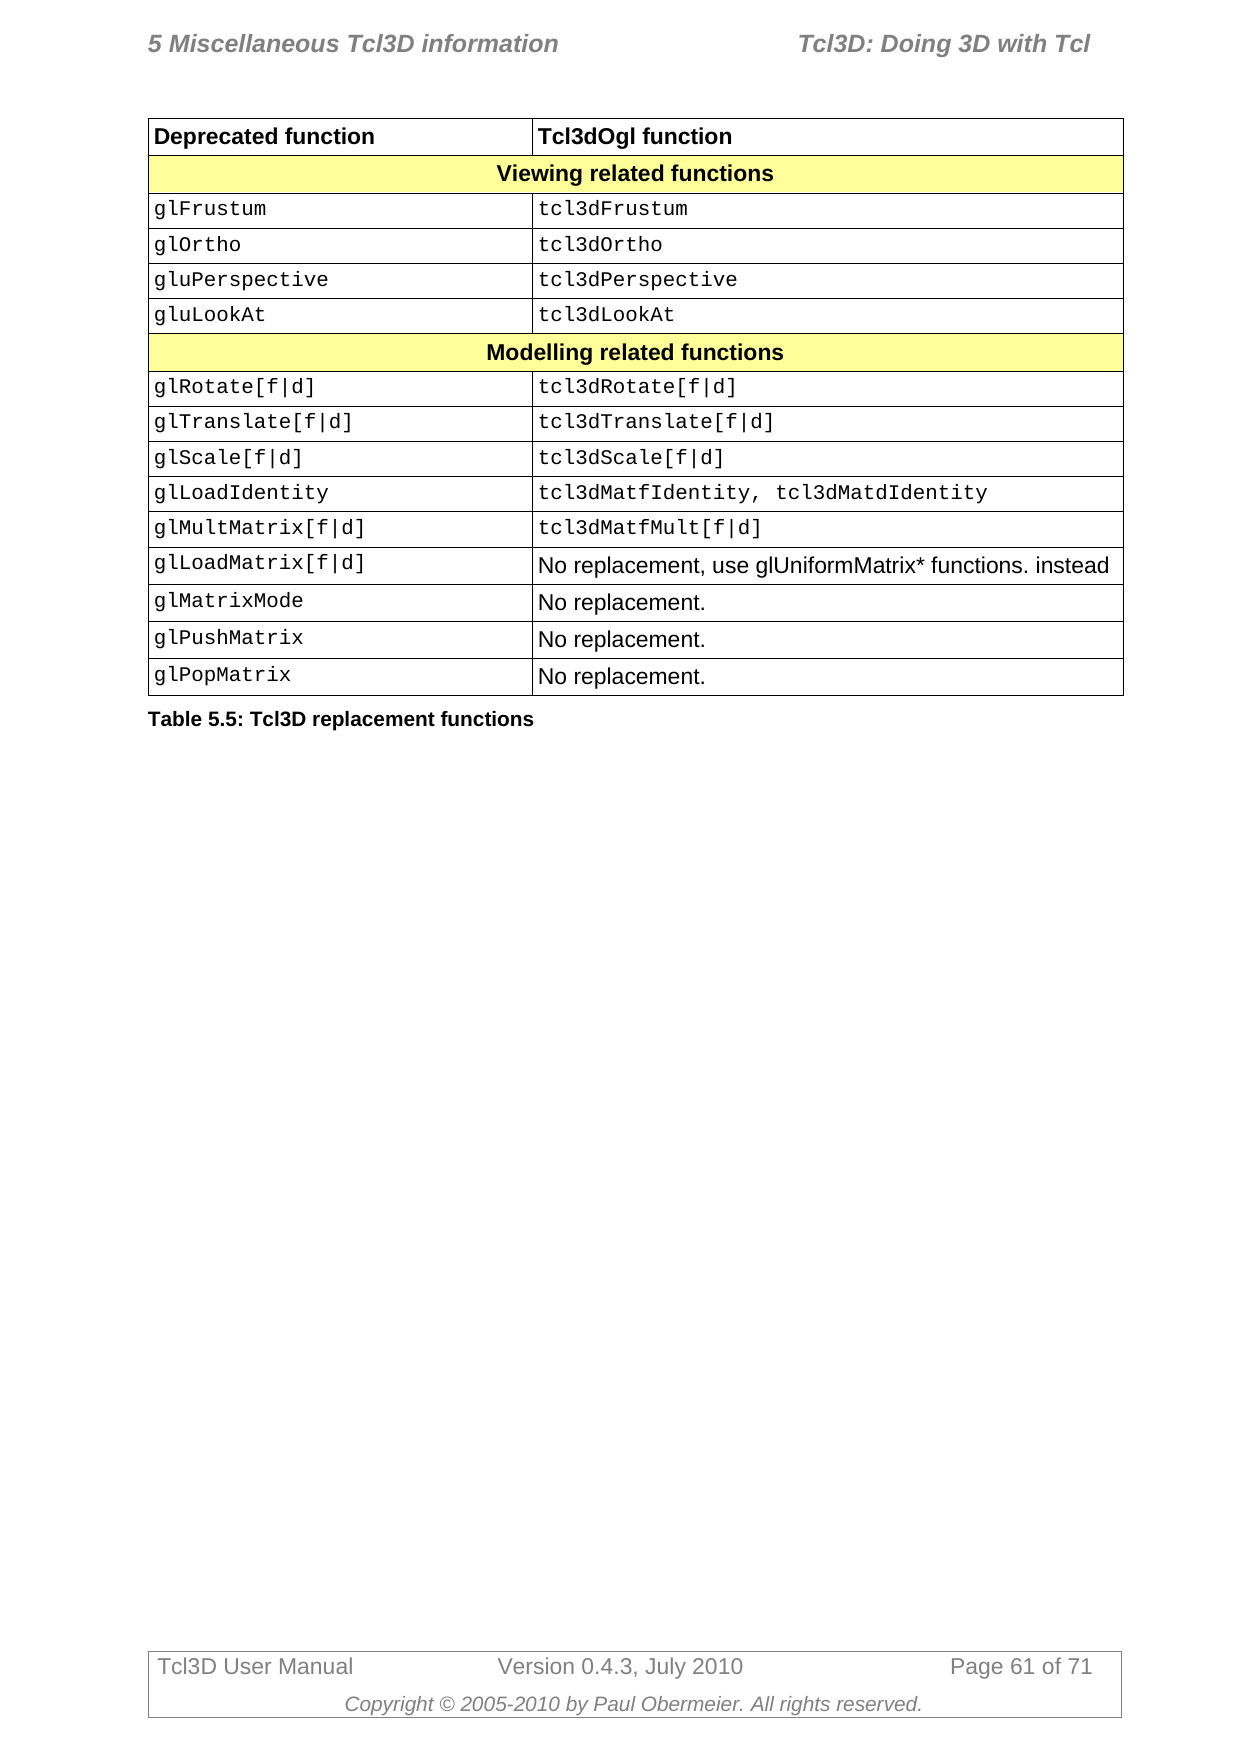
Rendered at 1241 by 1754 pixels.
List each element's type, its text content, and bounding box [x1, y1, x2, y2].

table_cell glOrtho [149, 229, 532, 263]
table_cell gluLookAt [149, 299, 532, 333]
table_cell tcl3dLookAt [533, 299, 1123, 333]
table_cell tcl3dMatfMult[f|d] [533, 512, 1123, 547]
table_cell No replacement. [533, 585, 1123, 621]
table_cell glFrustum [149, 194, 532, 228]
table_cell No replacement. [533, 622, 1123, 658]
table_cell glLoadMatrix[f|d] [149, 548, 532, 584]
table_cell tcl3dFrustum [533, 194, 1123, 228]
table_cell Modelling related functions [149, 334, 1123, 371]
table_cell tcl3dScale[f|d] [533, 442, 1123, 476]
table_header Tcl3dOgl function [533, 119, 1123, 155]
table_cell No replacement. [533, 659, 1123, 695]
table_cell No replacement, use glUniformMatrix* functions. instead [533, 548, 1123, 584]
table_cell gluPerspective [149, 264, 532, 298]
table_cell glPushMatrix [149, 622, 532, 658]
table_header Deprecated function [149, 119, 532, 155]
table_cell glScale[f|d] [149, 442, 532, 476]
table_cell glMatrixMode [149, 585, 532, 621]
table_cell Viewing related functions [149, 156, 1123, 192]
table_cell tcl3dOrtho [533, 229, 1123, 263]
text Table 5.5: Tcl3D replacement functions [148, 708, 1122, 731]
table_cell glMultMatrix[f|d] [149, 512, 532, 547]
table_cell tcl3dMatfIdentity, tcl3dMatdIdentity [533, 477, 1123, 511]
table_cell tcl3dPerspective [533, 264, 1123, 298]
table_cell tcl3dTranslate[f|d] [533, 407, 1123, 441]
table_cell tcl3dRotate[f|d] [533, 372, 1123, 406]
table_cell glPopMatrix [149, 659, 532, 695]
table_cell glRotate[f|d] [149, 372, 532, 406]
table_cell glLoadIdentity [149, 477, 532, 511]
table_cell glTranslate[f|d] [149, 407, 532, 441]
